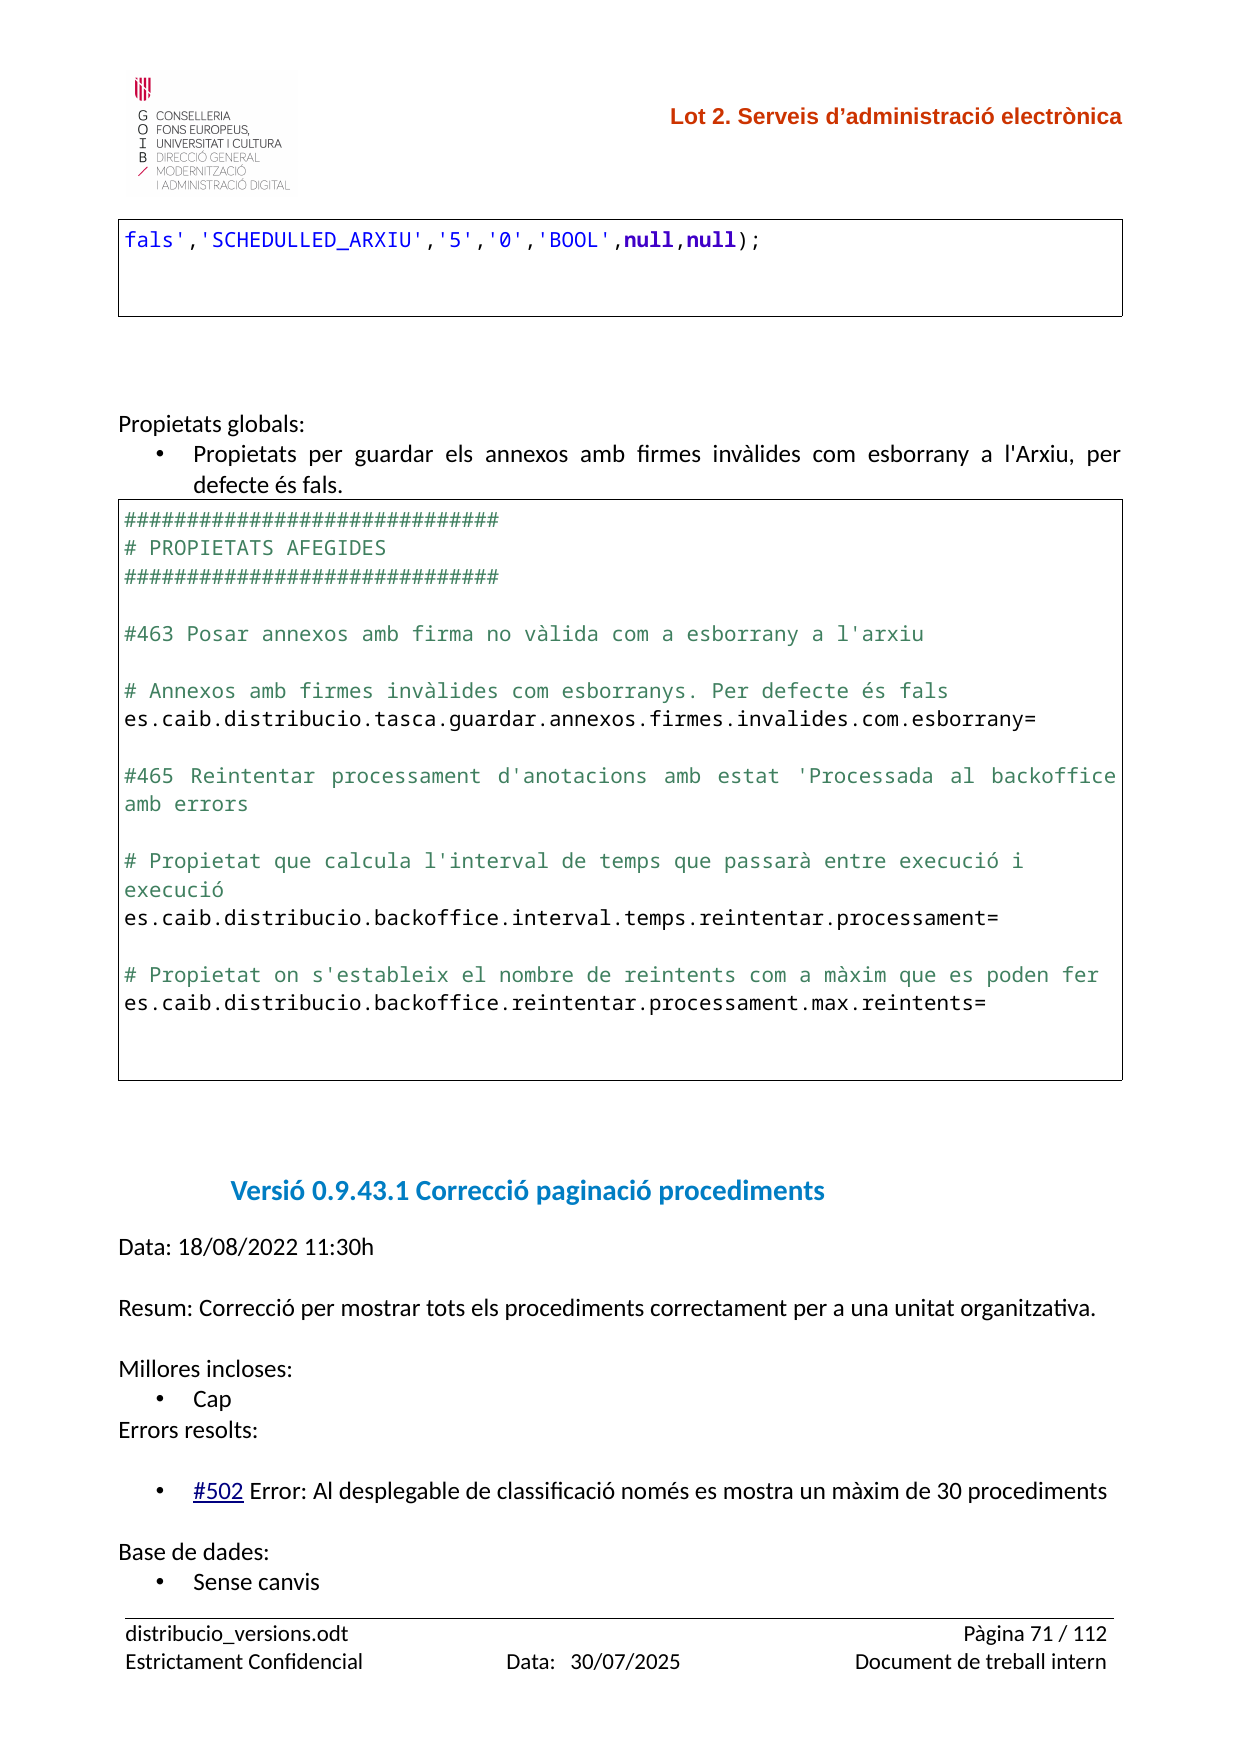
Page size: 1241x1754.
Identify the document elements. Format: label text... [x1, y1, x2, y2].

text Data: 18/08/2022 11:30h [118, 1231, 1122, 1261]
list Sense canvis [156, 1567, 1122, 1597]
subtitle Versió 0.9.43.1 Correcció paginació procediments [153, 1172, 1122, 1207]
list Cap [156, 1383, 1122, 1414]
table_header ############################## # PROPIETATS AFEGIDES ############################## #463 Posar annexos amb firma no vàlida com a esborrany a l'arxiu # Annexos amb firmes invàlides com esborranys. Per defecte és fals es.caib.distribucio.tasca.guardar.annexos.firmes.invalides.com.esborrany= #465 Reintentar processament d'anotacions amb estat 'Processada al backoffice amb errors # Propietat que calcula l'interval de temps que passarà entre execució i execució es.caib.distribucio.backoffice.interval.temps.reintentar.processament= # Propietat on s'estableix el nombre de reintents com a màxim que es poden fer es.caib.distribucio.backoffice.reintentar.processament.max.reintents= [119, 500, 1122, 1079]
list Propietats per guardar els annexos amb firmes invàlides com esborrany a l'Arxiu, per defecte és fals. [156, 438, 1122, 499]
table_header fals','SCHEDULLED_ARXIU','5','0','BOOL',null,null); [119, 220, 1122, 316]
text Propietats globals: [118, 408, 1122, 438]
text Resum: Correcció per mostrar tots els procediments correctament per a una unitat organitzativa. [118, 1292, 1122, 1322]
list #502 Error: Al desplegable de classificació només es mostra un màxim de 30 procediments [156, 1475, 1122, 1506]
text Base de dades: [118, 1536, 1122, 1567]
text Errors resolts: [118, 1414, 1122, 1444]
picture [126, 70, 299, 197]
text Millores incloses: [118, 1353, 1122, 1383]
